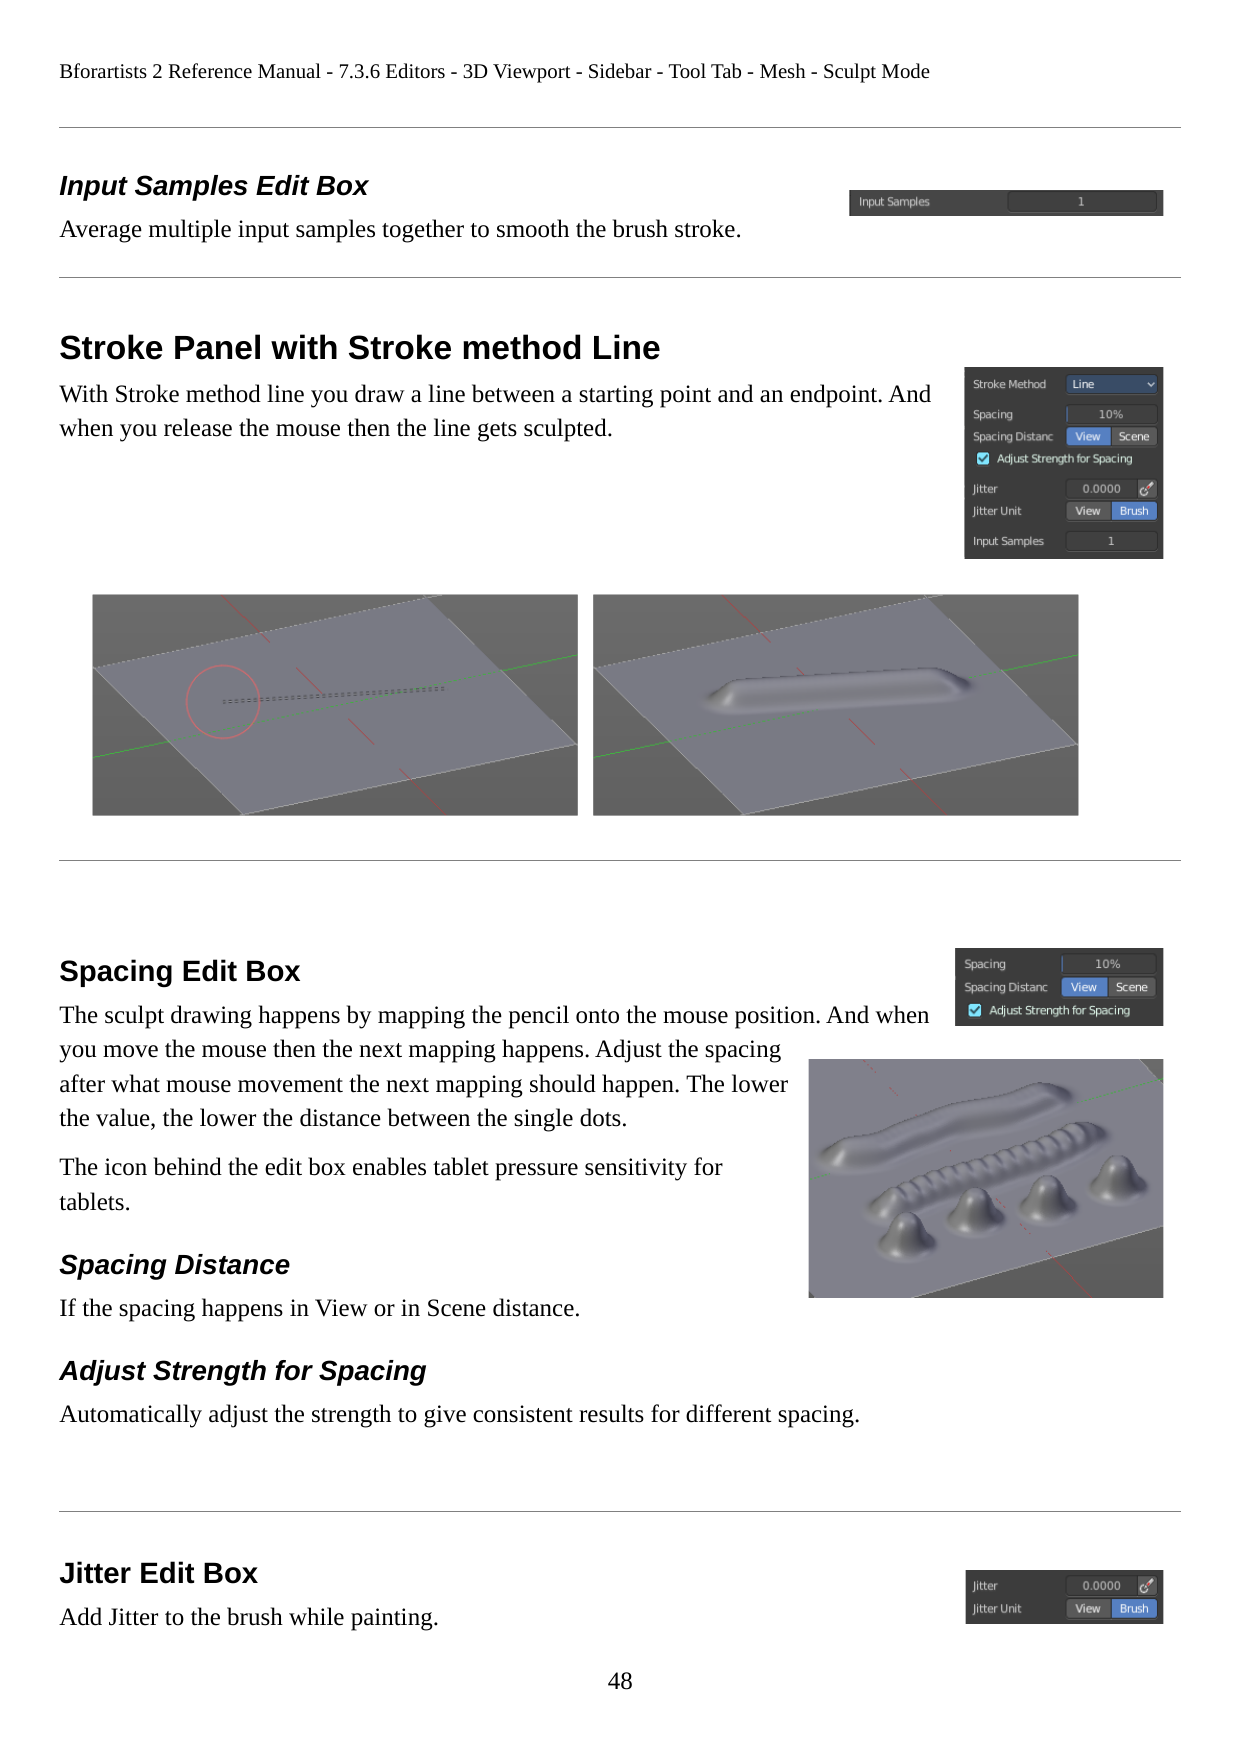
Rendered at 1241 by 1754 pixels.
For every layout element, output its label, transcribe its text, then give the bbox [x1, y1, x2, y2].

subtitle Stroke Panel with Stroke method Line [59, 328, 1181, 366]
subtitle Adjust Strength for Spacing [59, 1354, 1181, 1386]
picture [965, 1570, 1164, 1624]
picture [808, 1059, 1164, 1298]
text Average multiple input samples together to smooth the brush stroke. [59, 214, 1181, 242]
picture [849, 190, 1164, 216]
subtitle Jitter Edit Box [59, 1556, 1181, 1589]
text The sculpt drawing happens by mapping the pencil onto the mouse position. And when you move the mouse then the next mapping happens. Adjust the spacing after what mouse movement the next mapping should happen. The lower the value, the lower the distance between the single dots. [59, 1000, 1181, 1132]
subtitle [1164, 1248, 1181, 1280]
subtitle Spacing Edit Box [59, 953, 955, 987]
picture [955, 948, 1164, 1026]
picture [76, 578, 1094, 828]
subtitle [1164, 953, 1181, 987]
text If the spacing happens in View or in Scene distance. [59, 1293, 1181, 1321]
text Automatically adjust the strength to give consistent results for different spacing. [59, 1399, 1181, 1427]
text Add Jitter to the brush while painting. [59, 1602, 1181, 1631]
picture [964, 367, 1164, 559]
text With Stroke method line you draw a line between a starting point and an endpoint. And when you release the mouse then the line gets sculpted. [59, 379, 964, 442]
subtitle Input Samples Edit Box [59, 169, 1181, 201]
subtitle Spacing Distance [59, 1248, 808, 1280]
text The icon behind the edit box enables tablet pressure sensitivity for tablets. [59, 1152, 808, 1216]
